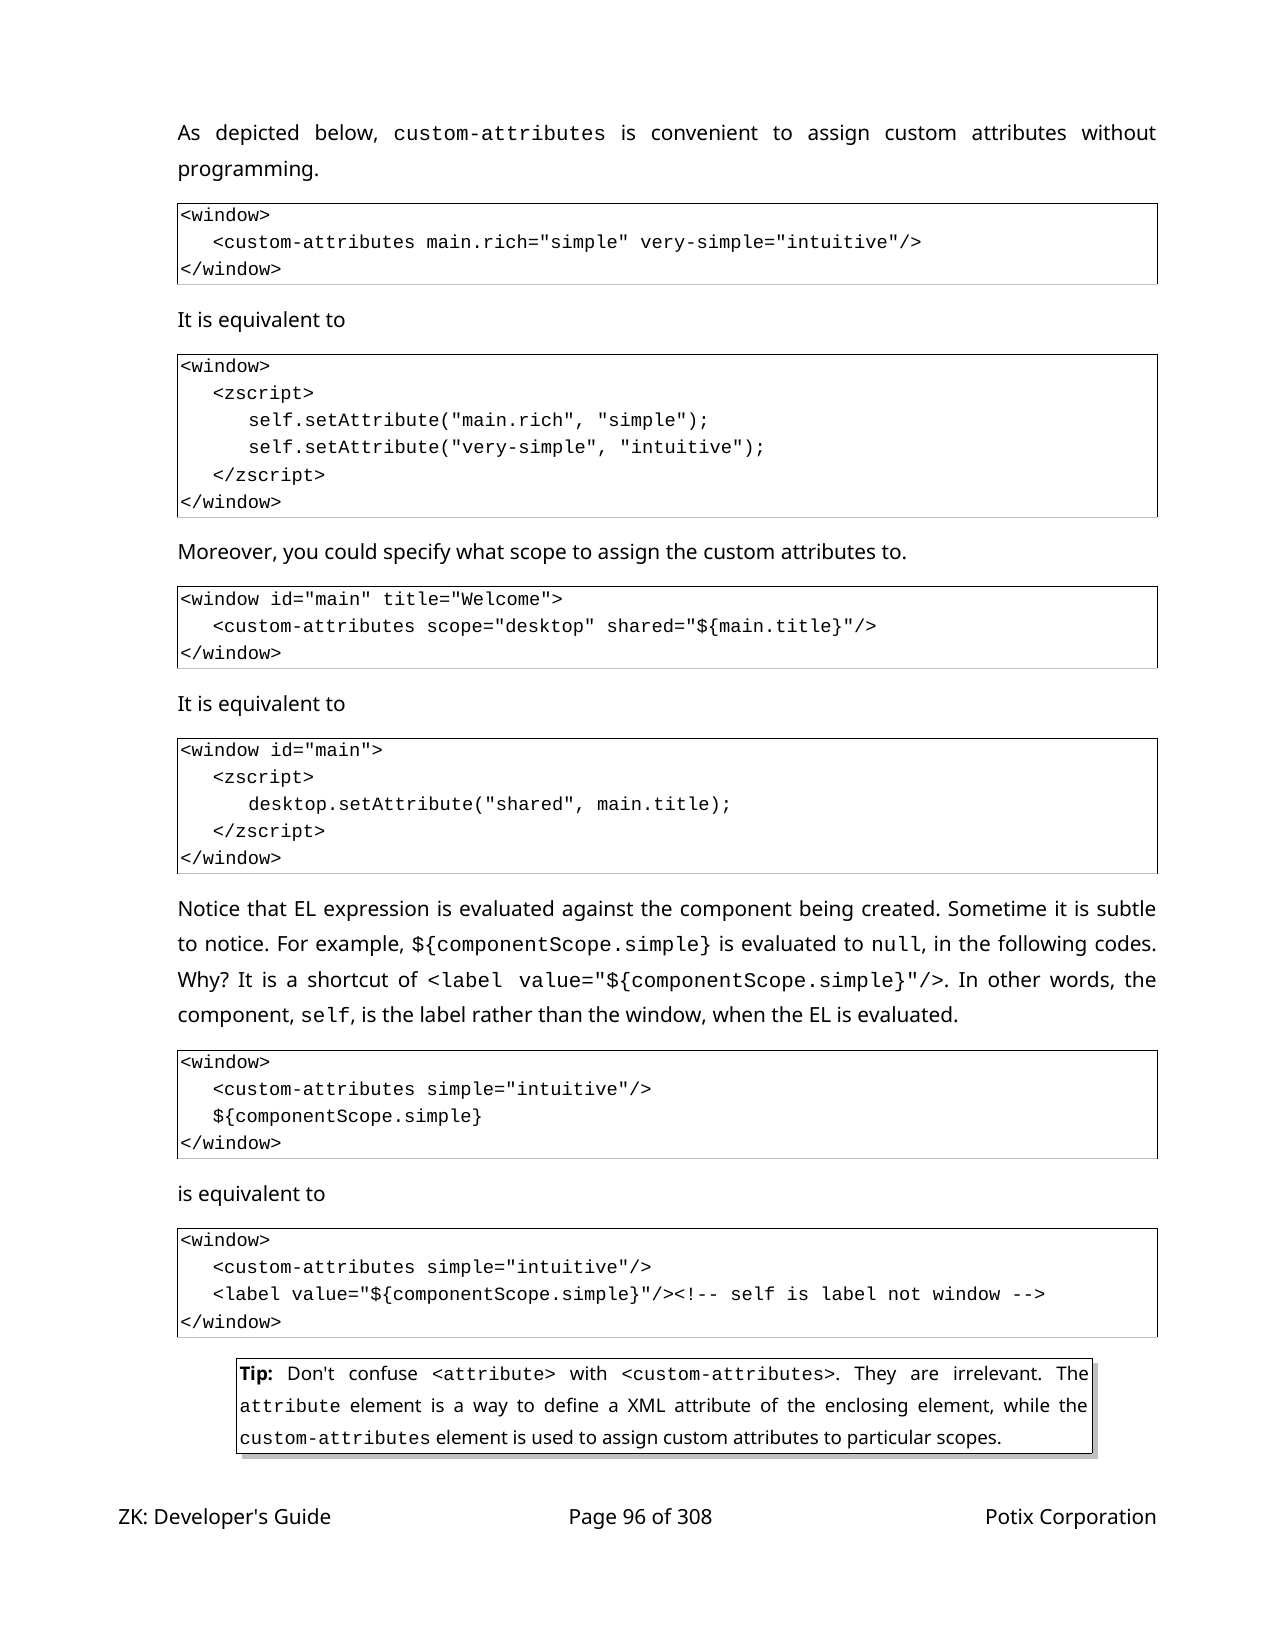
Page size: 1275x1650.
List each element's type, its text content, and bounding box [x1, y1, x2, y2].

text is equivalent to [177, 1179, 1157, 1207]
text self.setAttribute("very-simple", "intuitive"); [178, 435, 1157, 459]
text ${componentScope.simple} [178, 1104, 1157, 1128]
text <custom-attributes simple="intuitive"/> [178, 1077, 1157, 1101]
text <window> [178, 204, 1157, 227]
text </zscript> [178, 819, 1157, 843]
text It is equivalent to [177, 305, 1157, 333]
text </window> [178, 489, 1157, 517]
text <window id="main"> [178, 739, 1157, 762]
text Moreover, you could specify what scope to assign the custom attributes to. [177, 537, 1157, 566]
text desktop.setAttribute("shared", main.title); [178, 792, 1157, 816]
text <zscript> [178, 765, 1157, 789]
text <custom-attributes simple="intuitive"/> [178, 1255, 1157, 1279]
text </window> [178, 1309, 1157, 1337]
text It is equivalent to [177, 689, 1157, 717]
text <window> [178, 355, 1157, 378]
text </zscript> [178, 462, 1157, 487]
text </window> [178, 641, 1157, 668]
text </window> [178, 1131, 1157, 1158]
text Tip: Don't confuse <attribute> with <custom-attributes>. They are irrelevant. The attribute element is a way to define a XML attribute of the enclosing element, while the custom-attributes element is used to assign custom attributes to particular scopes. [237, 1359, 1092, 1453]
text <zscript> [178, 381, 1157, 405]
text <window> [178, 1229, 1157, 1252]
text Notice that EL expression is evaluated against the component being created. Sometime it is subtle to notice. For example, ${componentScope.simple} is evaluated to null, in the following codes. Why? It is a shortcut of <label value="${componentScope.simple}"/>. In other words, the component, self, is the label rather than the window, when the EL is evaluated. [177, 894, 1157, 1029]
text <window id="main" title="Welcome"> [178, 587, 1157, 611]
text <custom-attributes scope="desktop" shared="${main.title}"/> [178, 613, 1157, 638]
text <custom-attributes main.rich="simple" very-simple="intuitive"/> [178, 230, 1157, 254]
text <window> [178, 1051, 1157, 1074]
text As depicted below, custom-attributes is convenient to assign custom attributes without programming. [177, 118, 1157, 182]
text </window> [178, 846, 1157, 873]
text self.setAttribute("main.rich", "simple"); [178, 408, 1157, 432]
text </window> [178, 257, 1157, 284]
text <label value="${componentScope.simple}"/><!-- self is label not window --> [178, 1282, 1157, 1307]
